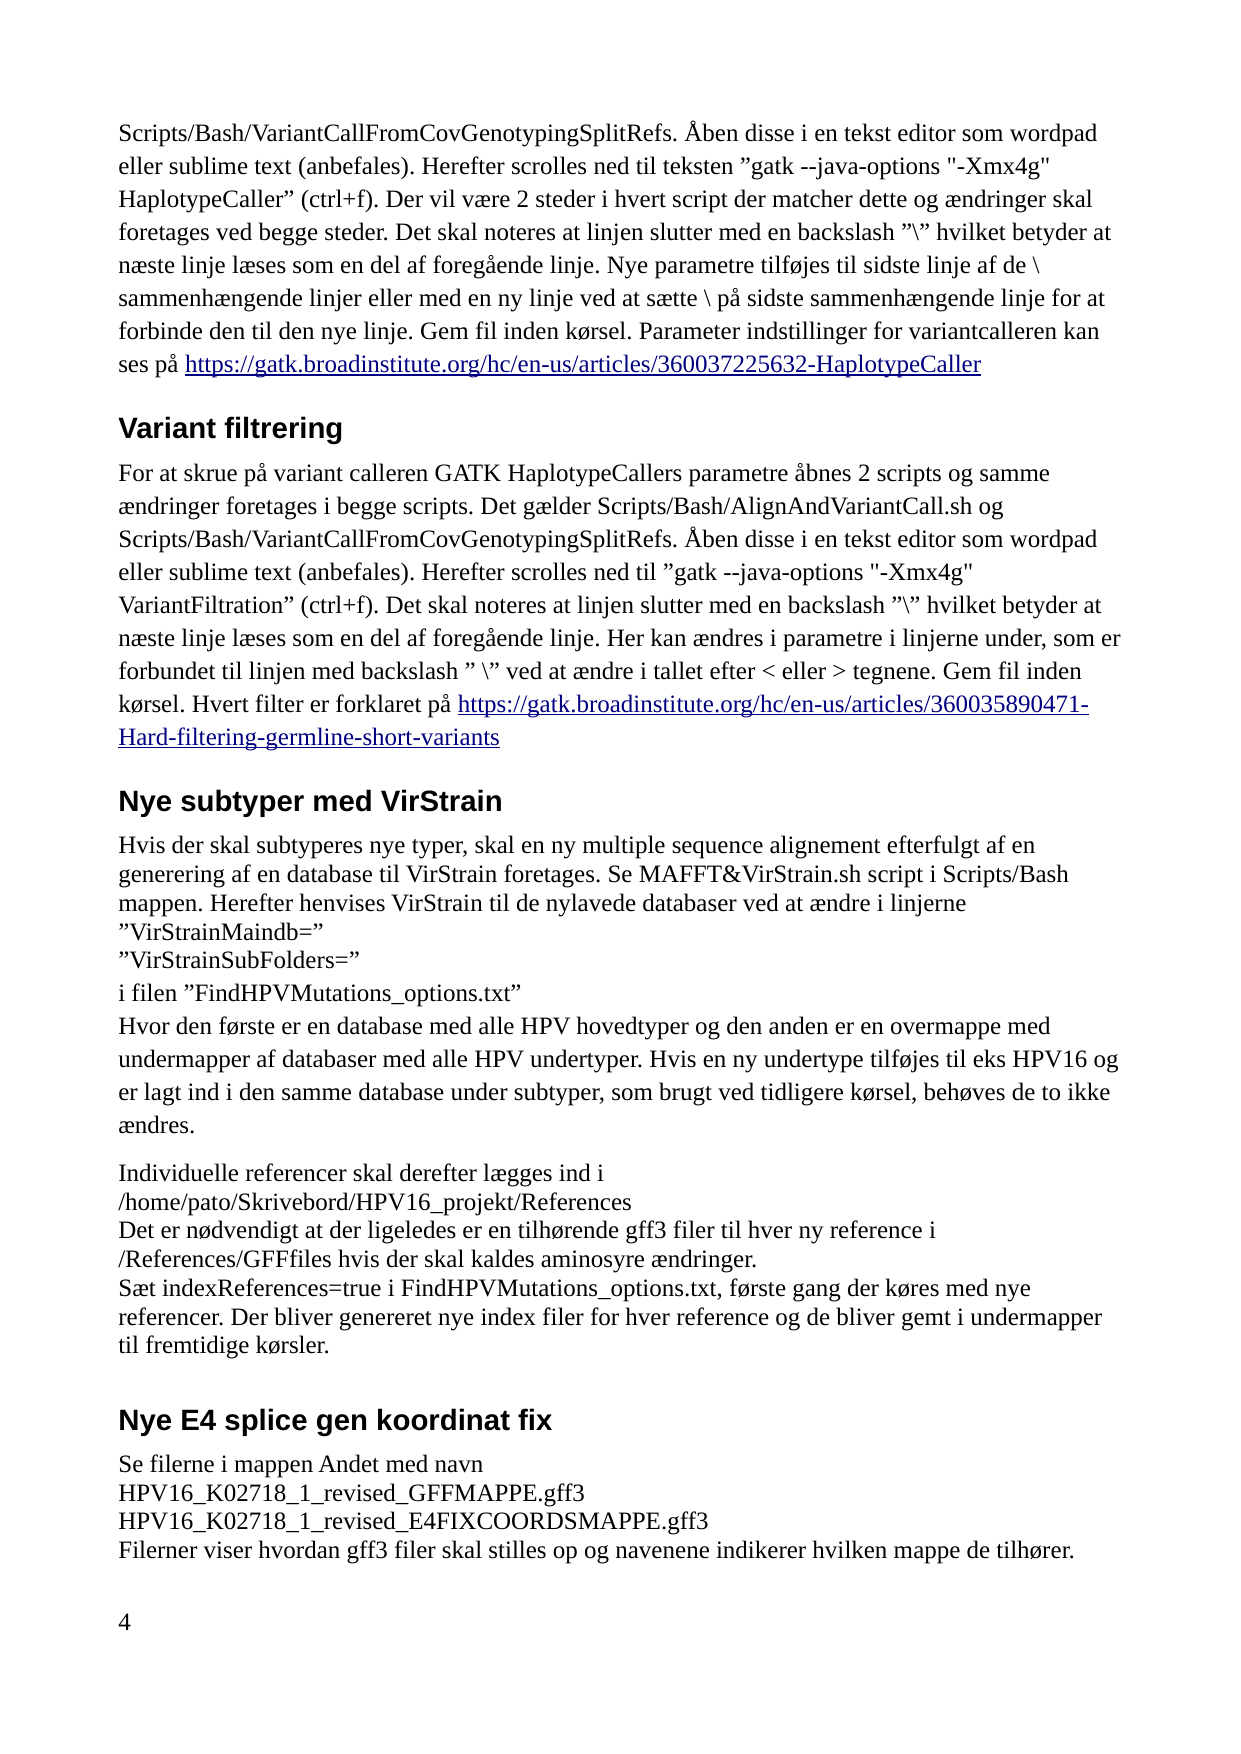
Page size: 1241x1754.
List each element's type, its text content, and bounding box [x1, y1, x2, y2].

text Det er nødvendigt at der ligeledes er en tilhørende gff3 filer til hver ny reference i /References/GFFfiles hvis der skal kaldes aminosyre ændringer. [118, 1216, 1122, 1273]
text ”VirStrainSubFolders=” i filen ”FindHPVMutations_options.txt” Hvor den første er en database med alle HPV hovedtyper og den anden er en overmappe med undermapper af databaser med alle HPV undertyper. Hvis en ny undertype tilføjes til eks HPV16 og er lagt ind i den samme database under subtyper, som brugt ved tidligere kørsel, behøves de to ikke ændres. [118, 945, 1122, 1139]
subtitle Nye subtyper med VirStrain [118, 784, 1122, 818]
text For at skrue på variant calleren GATK HaplotypeCallers parametre åbnes 2 scripts og samme ændringer foretages i begge scripts. Det gælder Scripts/Bash/AlignAndVariantCall.sh og Scripts/Bash/VariantCallFromCovGenotypingSplitRefs. Åben disse i en tekst editor som wordpad eller sublime text (anbefales). Herefter scrolles ned til ”gatk --java-options "-Xmx4g" VariantFiltration” (ctrl+f). Det skal noteres at linjen slutter med en backslash ”\” hvilket betyder at næste linje læses som en del af foregående linje. Her kan ændres i parametre i linjerne under, som er forbundet til linjen med backslash ” \” ved at ændre i tallet efter < eller > tegnene. Gem fil inden kørsel. Hvert filter er forklaret på https://gatk.broadinstitute.org/hc/en-us/articles/360035890471-Hard-filtering-germline-short-variants [118, 458, 1122, 751]
text Scripts/Bash/VariantCallFromCovGenotypingSplitRefs. Åben disse i en tekst editor som wordpad eller sublime text (anbefales). Herefter scrolles ned til teksten ”gatk --java-options "-Xmx4g" HaplotypeCaller” (ctrl+f). Der vil være 2 steder i hvert script der matcher dette og ændringer skal foretages ved begge steder. Det skal noteres at linjen slutter med en backslash ”\” hvilket betyder at næste linje læses som en del af foregående linje. Nye parametre tilføjes til sidste linje af de \ sammenhængende linjer eller med en ny linje ved at sætte \ på sidste sammenhængende linje for at forbinde den til den nye linje. Gem fil inden kørsel. Parameter indstillinger for variantcalleren kan ses på https://gatk.broadinstitute.org/hc/en-us/articles/360037225632-HaplotypeCaller [118, 118, 1122, 378]
text Individuelle referencer skal derefter lægges ind i /home/pato/Skrivebord/HPV16_projekt/References [118, 1158, 1122, 1216]
text Se filerne i mappen Andet med navn HPV16_K02718_1_revised_GFFMAPPE.gff3 HPV16_K02718_1_revised_E4FIXCOORDSMAPPE.gff3 [118, 1449, 1122, 1535]
subtitle Nye E4 splice gen koordinat fix [118, 1403, 1122, 1436]
text Hvis der skal subtyperes nye typer, skal en ny multiple sequence alignement efterfulgt af en generering af en database til VirStrain foretages. Se MAFFT&VirStrain.sh script i Scripts/Bash mappen. Herefter henvises VirStrain til de nylavede databaser ved at ændre i linjerne ”VirStrainMaindb=” [118, 830, 1122, 945]
subtitle Variant filtrering [118, 411, 1122, 445]
text Filerner viser hvordan gff3 filer skal stilles op og navenene indikerer hvilken mappe de tilhører. [118, 1535, 1122, 1564]
text Sæt indexReferences=true i FindHPVMutations_options.txt, første gang der køres med nye referencer. Der bliver genereret nye index filer for hver reference og de bliver gemt i undermapper til fremtidige kørsler. [118, 1273, 1122, 1359]
